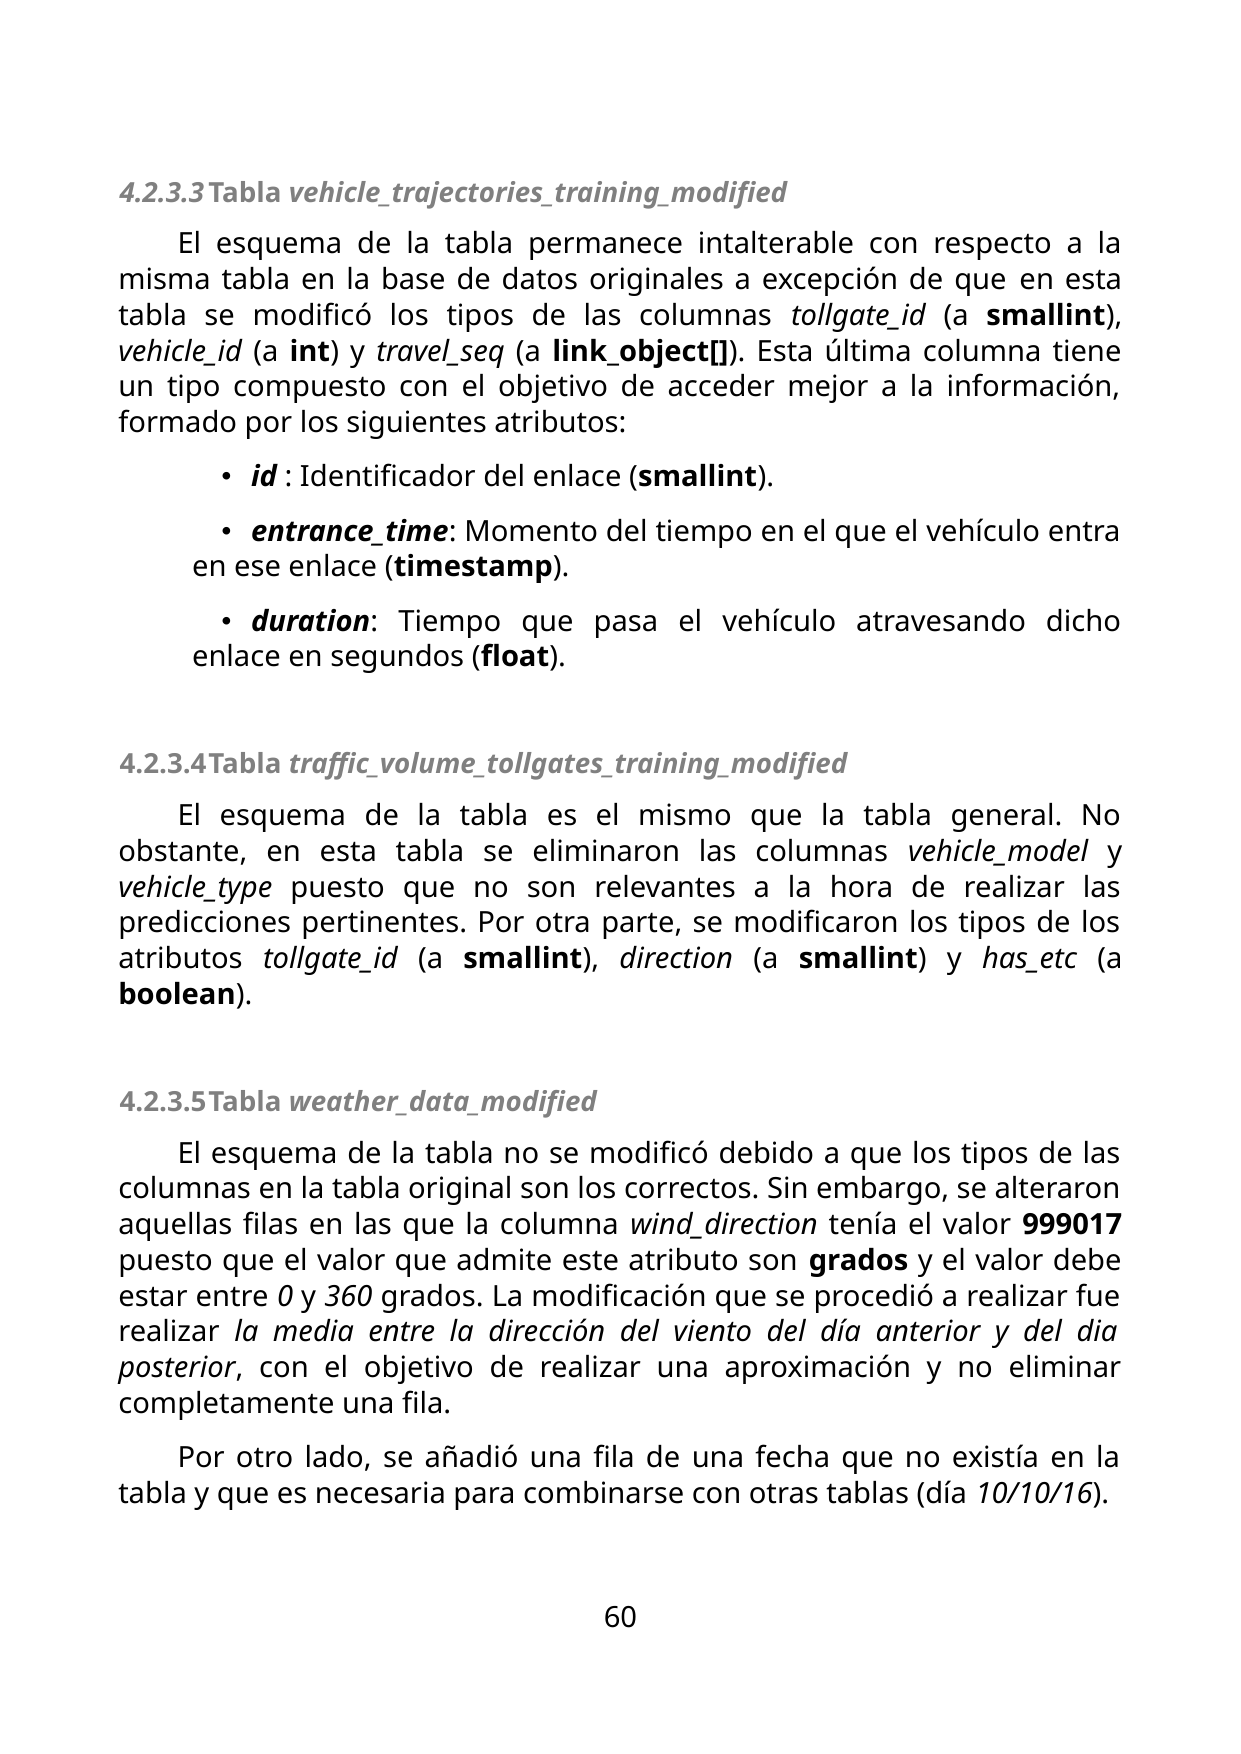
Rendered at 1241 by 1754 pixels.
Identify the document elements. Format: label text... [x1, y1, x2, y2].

list entrance_time: Momento del tiempo en el que el vehículo entra en ese enlace (timestamp). [162, 510, 1122, 585]
subtitle Tabla traffic_volume_tollgates_training_modified [119, 744, 1122, 782]
list duration: Tiempo que pasa el vehículo atravesando dicho enlace en segundos (float). [162, 600, 1122, 675]
text El esquema de la tabla es el mismo que la tabla general. No obstante, en esta tabla se eliminaron las columnas vehicle_model y vehicle_type puesto que no son relevantes a la hora de realizar las predicciones pertinentes. Por otra parte, se modificaron los tipos de los atributos tollgate_id (a smallint), direction (a smallint) y has_etc (a boolean). [118, 794, 1122, 1013]
text Por otro lado, se añadió una fila de una fecha que no existía en la tabla y que es necesaria para combinarse con otras tablas (día 10/10/16). [118, 1436, 1122, 1512]
text El esquema de la tabla permanece intalterable con respecto a la misma tabla en la base de datos originales a excepción de que en esta tabla se modificó los tipos de las columnas tollgate_id (a smallint), vehicle_id (a int) y travel_seq (a link_object[]). Esta última columna tiene un tipo compuesto con el objetivo de acceder mejor a la información, formado por los siguientes atributos: [118, 223, 1122, 441]
list id : Identificador del enlace (smallint). [162, 456, 1122, 495]
subtitle Tabla weather_data_modified [119, 1082, 1122, 1119]
subtitle Tabla vehicle_trajectories_training_modified [119, 173, 1122, 210]
text El esquema de la tabla no se modificó debido a que los tipos de las columnas en la tabla original son los correctos. Sin embargo, se alteraron aquellas filas en las que la columna wind_direction tenía el valor 999017 puesto que el valor que admite este atributo son grados y el valor debe estar entre 0 y 360 grados. La modificación que se procedió a realizar fue realizar la media entre la dirección del viento del día anterior y del dia posterior, con el objetivo de realizar una aproximación y no eliminar completamente una fila. [118, 1132, 1122, 1422]
